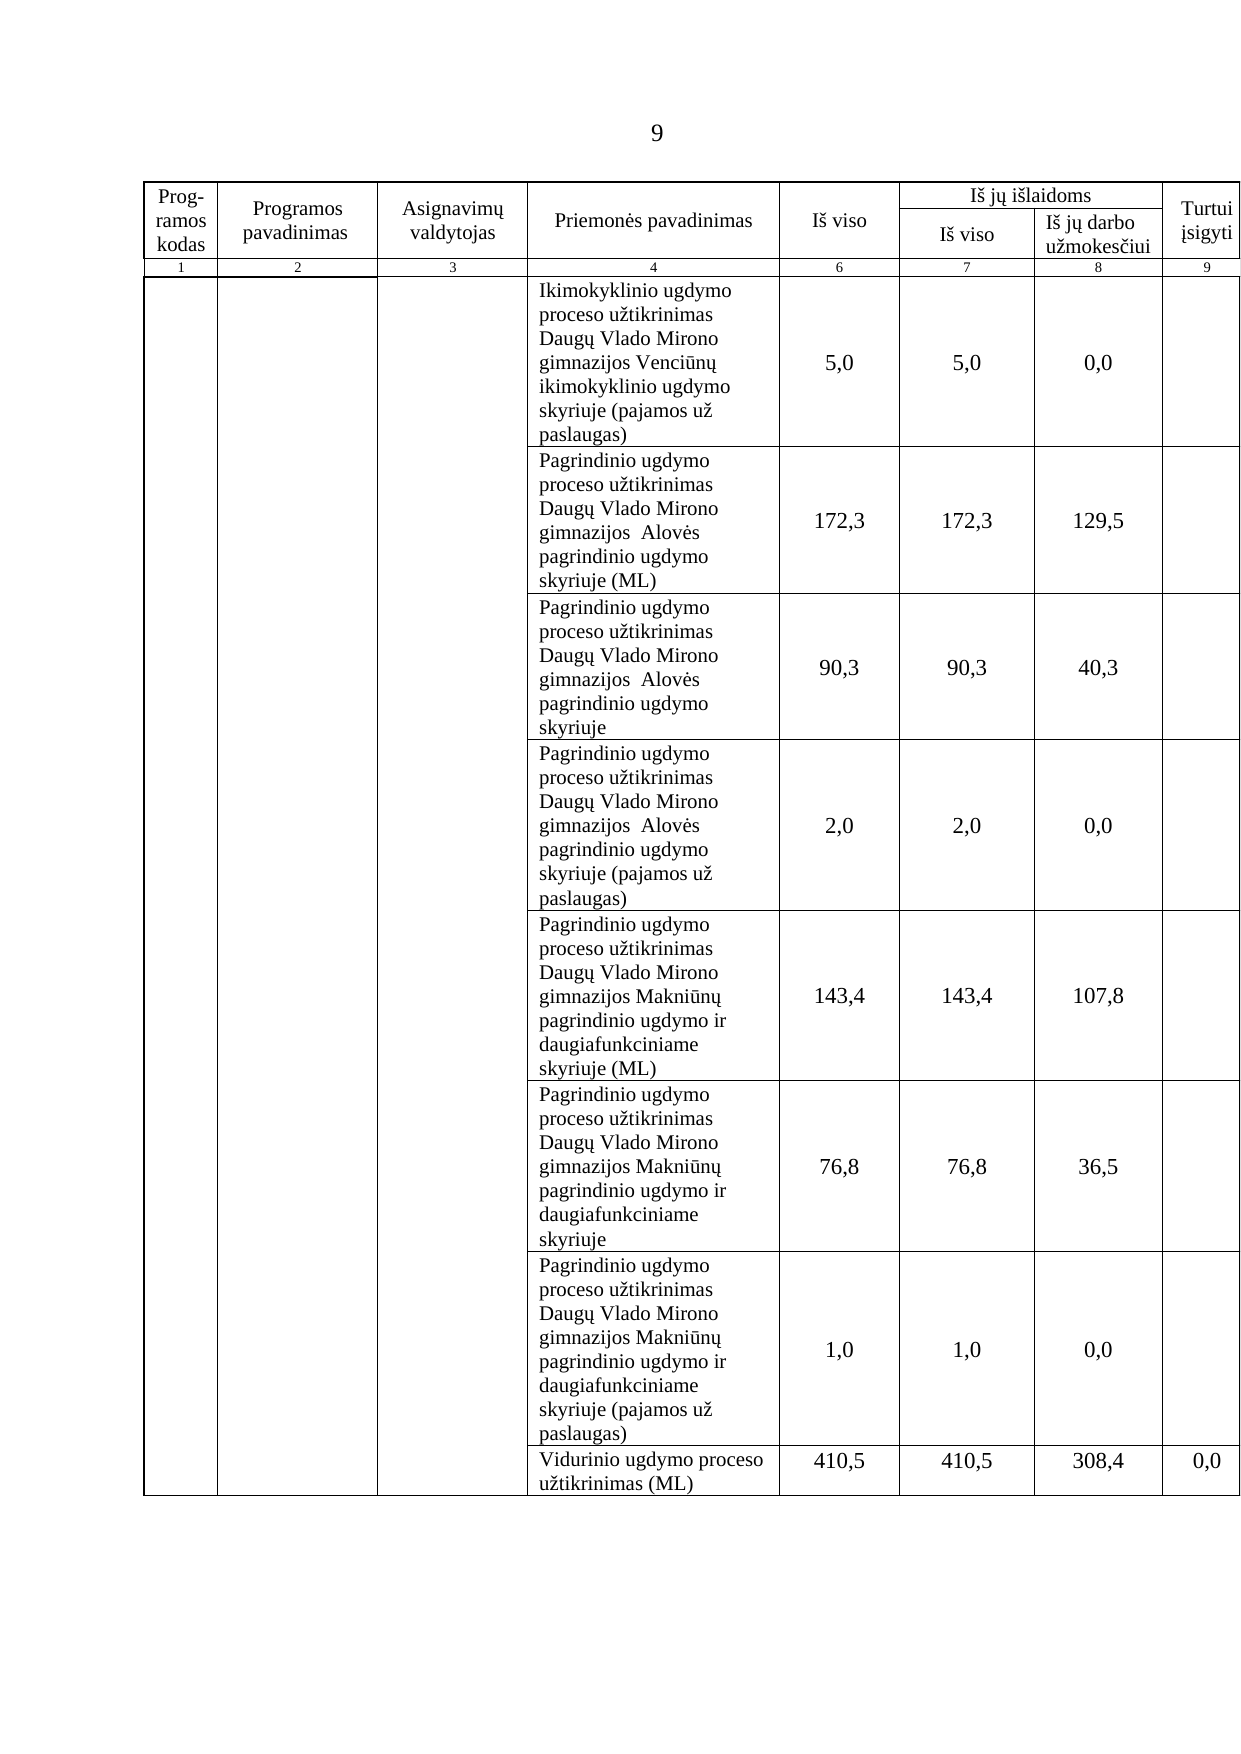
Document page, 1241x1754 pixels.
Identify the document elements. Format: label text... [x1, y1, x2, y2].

table_cell Pagrindinio ugdymo proceso užtikrinimas Daugų Vlado Mirono gimnazijos Makniūnų pagrindinio ugdymo ir daugiafunkciniame skyriuje (pajamos už paslaugas) [528, 1252, 779, 1445]
table_cell Iš jų darbo užmokesčiui [1035, 209, 1162, 258]
table_cell [1163, 1081, 1239, 1251]
table_header Iš viso [780, 183, 899, 258]
table_cell Pagrindinio ugdymo proceso užtikrinimas Daugų Vlado Mirono gimnazijos Makniūnų pagrindinio ugdymo ir daugiafunkciniame skyriuje (ML) [528, 911, 779, 1080]
table_cell 143,4 [780, 911, 899, 1080]
table_cell [218, 278, 377, 1495]
table_cell 6 [780, 259, 899, 276]
table_cell 172,3 [900, 447, 1034, 592]
table_cell [1163, 1252, 1239, 1445]
table_cell 9 [1163, 259, 1240, 276]
table_cell 76,8 [900, 1081, 1034, 1251]
table_cell 2,0 [780, 740, 899, 909]
table_cell 410,5 [900, 1446, 1034, 1495]
table_cell [1163, 594, 1239, 739]
table_cell 8 [1035, 259, 1162, 276]
table_cell [1163, 740, 1239, 909]
table_cell Iš viso [900, 209, 1034, 258]
table_cell 0,0 [1035, 277, 1162, 446]
table_header Programos pavadinimas [218, 183, 377, 258]
table_cell 5,0 [780, 277, 899, 446]
table_cell 172,3 [780, 447, 899, 592]
table_cell 410,5 [780, 1446, 899, 1495]
table_cell Pagrindinio ugdymo proceso užtikrinimas Daugų Vlado Mirono gimnazijos Alovės pagrindinio ugdymo skyriuje [528, 594, 779, 739]
table_header Asignavimų valdytojas [378, 183, 527, 258]
table_header Turtui įsigyti [1163, 183, 1239, 258]
table_cell 308,4 [1035, 1446, 1162, 1495]
table_cell 90,3 [780, 594, 899, 739]
table_cell Ikimokyklinio ugdymo proceso užtikrinimas Daugų Vlado Mirono gimnazijos Venciūnų ikimokyklinio ugdymo skyriuje (pajamos už paslaugas) [528, 277, 779, 446]
table_cell 129,5 [1035, 447, 1162, 592]
table_cell Vidurinio ugdymo proceso užtikrinimas (ML) [528, 1446, 779, 1495]
table_cell 0,0 [1035, 740, 1162, 909]
table_cell 2 [218, 259, 377, 276]
table_header Iš jų išlaidoms [900, 183, 1162, 207]
table_header Priemonės pavadinimas [528, 183, 779, 258]
table_cell 4 [528, 259, 779, 276]
table_cell Pagrindinio ugdymo proceso užtikrinimas Daugų Vlado Mirono gimnazijos Alovės pagrindinio ugdymo skyriuje (pajamos už paslaugas) [528, 740, 779, 909]
table_cell 143,4 [900, 911, 1034, 1080]
table_cell 1,0 [780, 1252, 899, 1445]
table_header Prog-ramos kodas [145, 183, 217, 258]
table_cell [1163, 911, 1239, 1080]
table_cell [145, 278, 217, 1495]
table_cell Pagrindinio ugdymo proceso užtikrinimas Daugų Vlado Mirono gimnazijos Alovės pagrindinio ugdymo skyriuje (ML) [528, 447, 779, 592]
table_cell 0,0 [1163, 1446, 1239, 1495]
table_cell Pagrindinio ugdymo proceso užtikrinimas Daugų Vlado Mirono gimnazijos Makniūnų pagrindinio ugdymo ir daugiafunkciniame skyriuje [528, 1081, 779, 1251]
table_cell [1163, 277, 1239, 446]
table_cell 107,8 [1035, 911, 1162, 1080]
table_cell 5,0 [900, 277, 1034, 446]
table_cell 1 [145, 259, 217, 276]
table_cell 0,0 [1035, 1252, 1162, 1445]
table_cell 2,0 [900, 740, 1034, 909]
table_cell 40,3 [1035, 594, 1162, 739]
table_cell [1163, 447, 1239, 592]
table_cell 90,3 [900, 594, 1034, 739]
table_cell 1,0 [900, 1252, 1034, 1445]
table_cell 7 [900, 259, 1034, 276]
table_cell [378, 277, 527, 1495]
table_cell 76,8 [780, 1081, 899, 1251]
table_cell 3 [378, 259, 527, 276]
table_cell 36,5 [1035, 1081, 1162, 1251]
